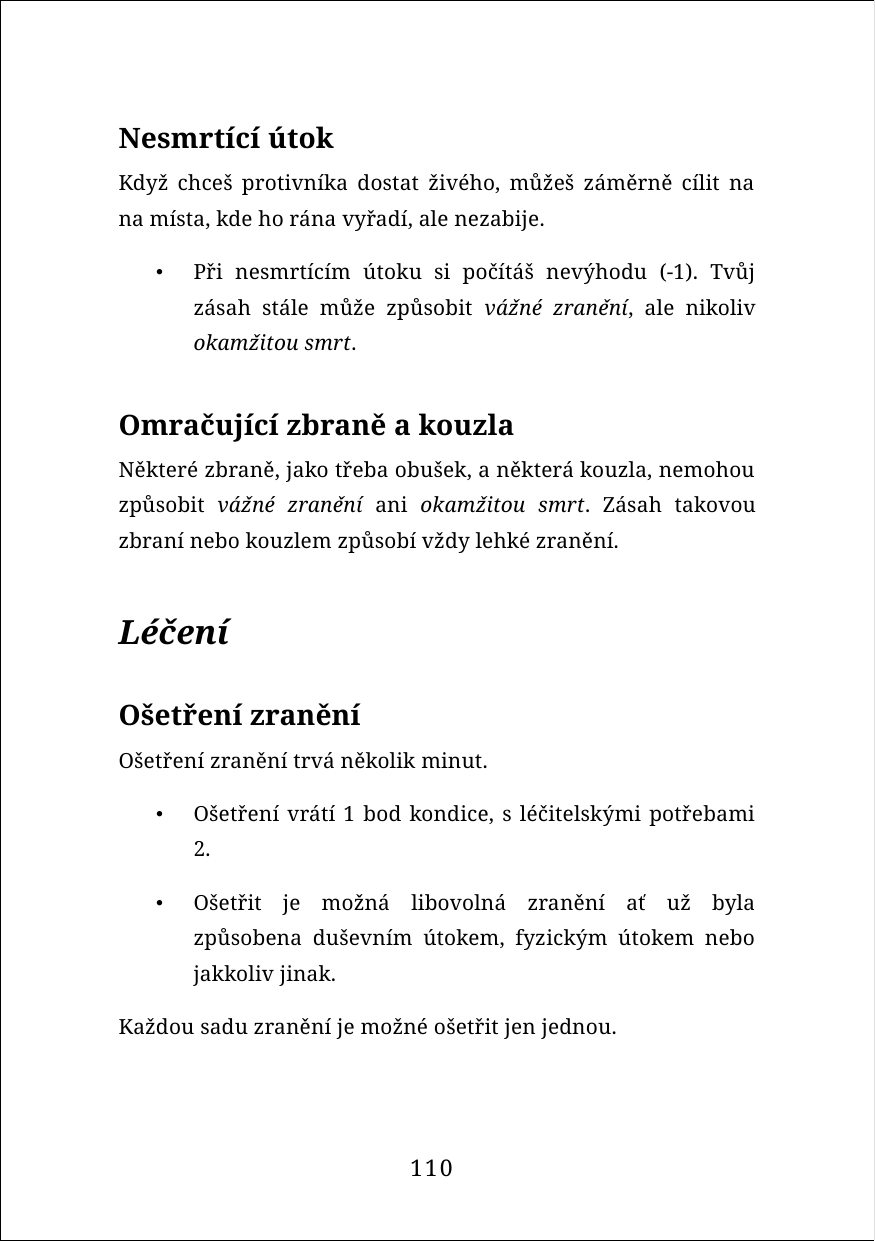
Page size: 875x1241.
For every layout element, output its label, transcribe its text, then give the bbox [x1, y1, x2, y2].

text Ošetření zranění trvá několik minut. [118, 746, 756, 774]
subtitle Léčení [118, 609, 756, 654]
text Některé zbraně, jako třeba obušek, a některá kouzla, nemohou způsobit vážné zranění ani okamžitou smrt. Zásah takovou zbraní nebo kouzlem způsobí vždy lehké zranění. [118, 455, 756, 554]
list Ošetření vrátí 1 bod kondice, s léčitelskými potřebami 2. [156, 799, 756, 863]
list Ošetřit je možná libovolná zranění ať už byla způsobena duševním útokem, fyzickým útokem nebo jakkoliv jinak. [156, 888, 756, 987]
subtitle Ošetření zranění [118, 696, 756, 734]
list Při nesmrtícím útoku si počítáš nevýhodu (-1). Tvůj zásah stále může způsobit vážné zranění, ale nikoliv okamžitou smrt. [156, 257, 756, 357]
text Když chceš protivníka dostat živého, můžeš záměrně cílit na na místa, kde ho rána vyřadí, ale nezabije. [118, 168, 756, 232]
subtitle Nesmrtící útok [118, 118, 756, 157]
text Každou sadu zranění je možné ošetřit jen jednou. [118, 1012, 756, 1041]
subtitle Omračující zbraně a kouzla [118, 405, 756, 443]
